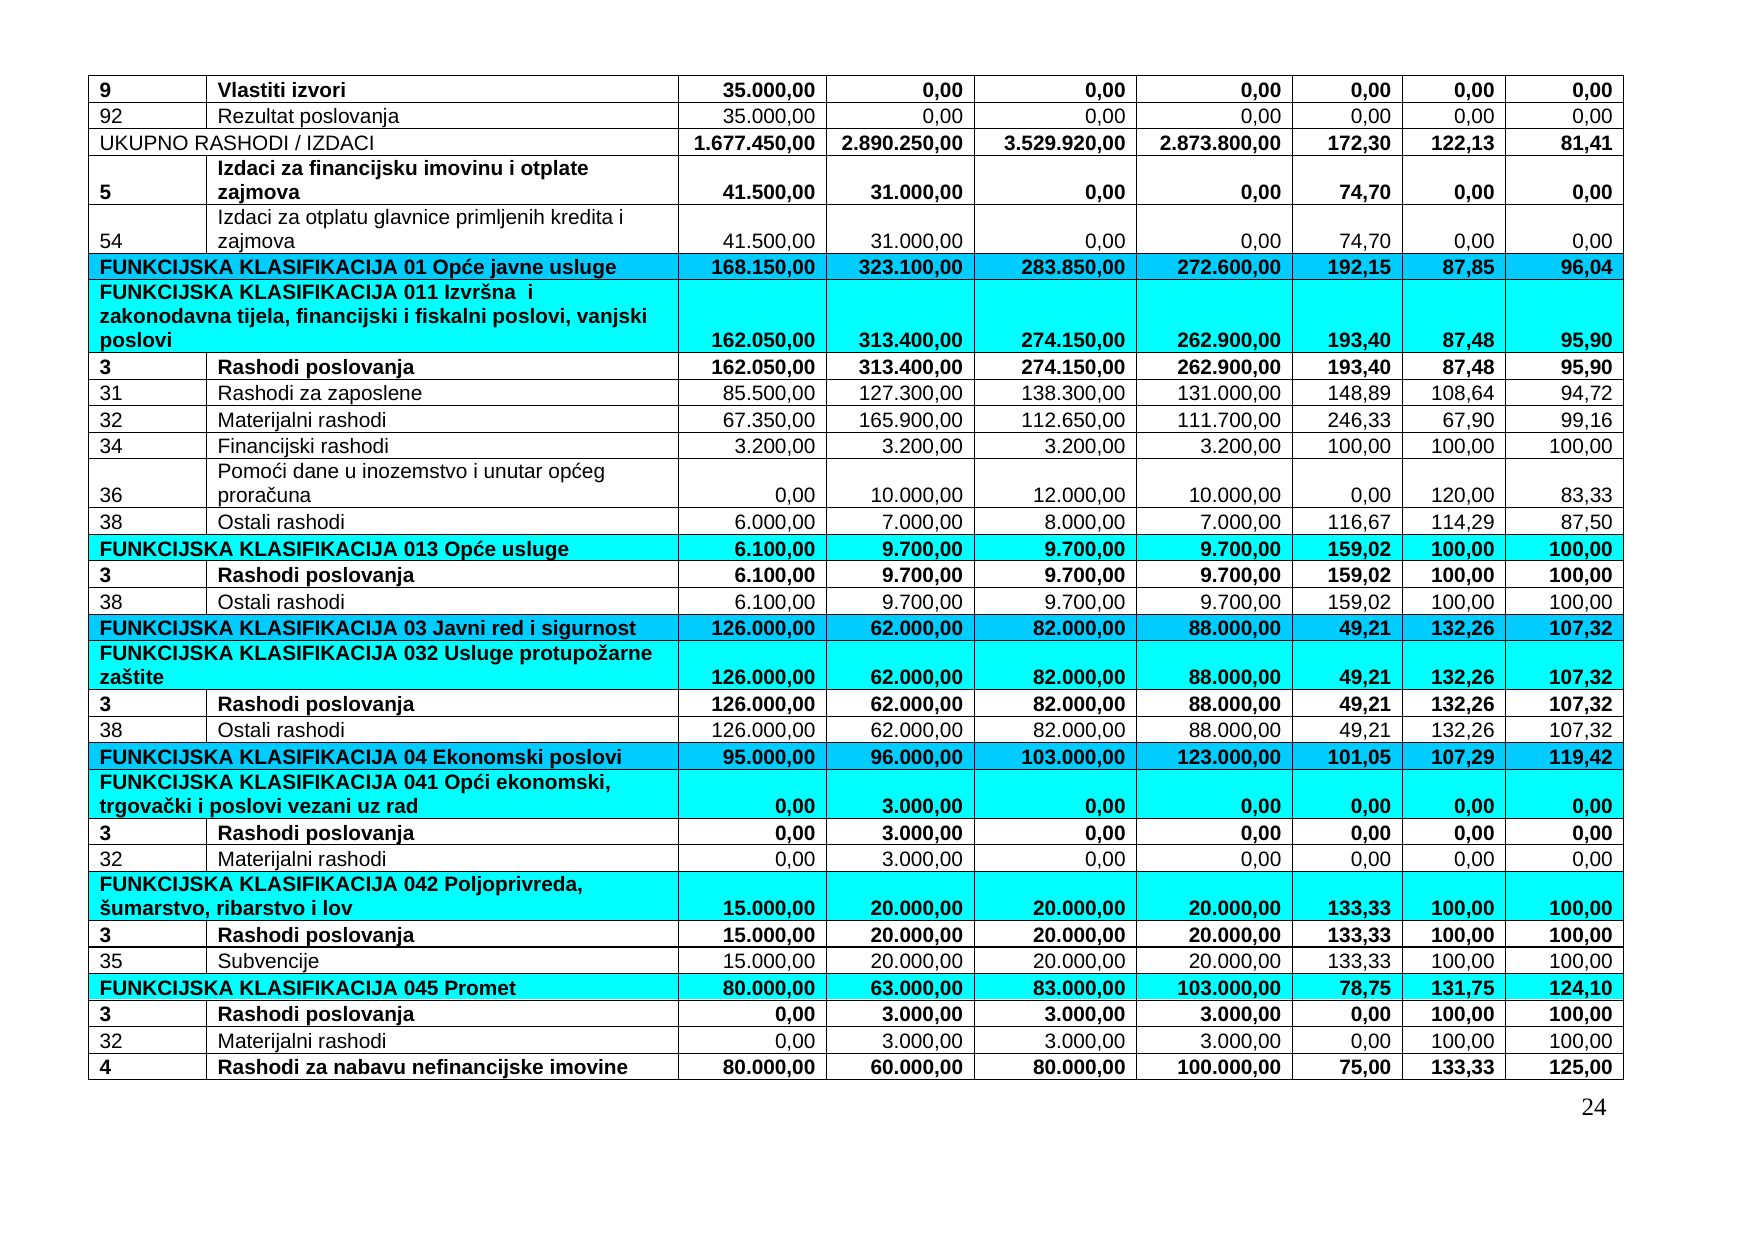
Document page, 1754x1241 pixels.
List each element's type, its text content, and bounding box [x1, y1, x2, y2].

table_cell 100,00 [1506, 433, 1623, 458]
table_cell 32 [89, 1027, 206, 1053]
table_cell 100,00 [1506, 535, 1623, 560]
table_cell 49,21 [1293, 717, 1402, 742]
table_cell 103.000,00 [975, 743, 1136, 769]
table_cell 31 [89, 380, 206, 405]
table_cell 0,00 [975, 76, 1136, 102]
table_cell 0,00 [975, 156, 1136, 204]
table_cell FUNKCIJSKA KLASIFIKACIJA 04 Ekonomski poslovi [89, 743, 678, 769]
table_cell 3.529.920,00 [975, 129, 1136, 155]
table_cell 95,90 [1506, 280, 1623, 352]
table_cell 0,00 [679, 819, 826, 844]
table_cell 88.000,00 [1137, 615, 1292, 640]
table_cell 114,29 [1403, 508, 1505, 534]
table_cell Ostali rashodi [207, 717, 678, 742]
table_cell 274.150,00 [975, 280, 1136, 352]
table_cell 0,00 [1137, 770, 1292, 818]
table_cell 100.000,00 [1137, 1054, 1292, 1079]
table_cell 96,04 [1506, 254, 1623, 279]
table_cell 3.200,00 [679, 433, 826, 458]
table_cell 323.100,00 [827, 254, 974, 279]
table_cell 100,00 [1506, 1001, 1623, 1026]
table_cell FUNKCIJSKA KLASIFIKACIJA 013 Opće usluge [89, 535, 678, 560]
table_cell 0,00 [679, 1001, 826, 1026]
table_cell 49,21 [1293, 690, 1402, 716]
table_cell 283.850,00 [975, 254, 1136, 279]
table_cell 100,00 [1506, 588, 1623, 613]
table_cell 9.700,00 [975, 561, 1136, 587]
table_cell 7.000,00 [1137, 508, 1292, 534]
table_cell 35.000,00 [679, 76, 826, 102]
table_cell Rashodi poslovanja [207, 819, 678, 844]
table_cell 168.150,00 [679, 254, 826, 279]
table_cell Rashodi poslovanja [207, 690, 678, 716]
table_cell 95.000,00 [679, 743, 826, 769]
table_cell 7.000,00 [827, 508, 974, 534]
table_cell 116,67 [1293, 508, 1402, 534]
table_cell 20.000,00 [1137, 921, 1292, 946]
table_cell 123.000,00 [1137, 743, 1292, 769]
table_cell Vlastiti izvori [207, 76, 678, 102]
table_cell Pomoći dane u inozemstvo i unutar općeg proračuna [207, 459, 678, 507]
table_cell 3.000,00 [827, 845, 974, 871]
table_cell 0,00 [827, 76, 974, 102]
table_cell 126.000,00 [679, 641, 826, 689]
table_cell 0,00 [1137, 205, 1292, 253]
table_cell 60.000,00 [827, 1054, 974, 1079]
table_cell 0,00 [1403, 770, 1505, 818]
table_cell FUNKCIJSKA KLASIFIKACIJA 03 Javni red i sigurnost [89, 615, 678, 640]
table_cell 41.500,00 [679, 156, 826, 204]
table_cell 126.000,00 [679, 690, 826, 716]
table_cell 262.900,00 [1137, 353, 1292, 379]
table_cell 4 [89, 1054, 206, 1079]
table_cell 3.000,00 [827, 770, 974, 818]
table_cell FUNKCIJSKA KLASIFIKACIJA 011 Izvršna i zakonodavna tijela, financijski i fiskalni poslovi, vanjski poslovi [89, 280, 678, 352]
table_cell 3.000,00 [827, 819, 974, 844]
table_cell 87,48 [1403, 353, 1505, 379]
table_cell 32 [89, 406, 206, 432]
table_cell 0,00 [975, 103, 1136, 128]
table_cell 63.000,00 [827, 974, 974, 999]
table_cell 6.100,00 [679, 535, 826, 560]
table_cell 35 [89, 948, 206, 973]
table_cell 127.300,00 [827, 380, 974, 405]
table_cell 313.400,00 [827, 280, 974, 352]
table_cell 99,16 [1506, 406, 1623, 432]
table_cell 159,02 [1293, 561, 1402, 587]
table_cell 74,70 [1293, 205, 1402, 253]
table_cell 111.700,00 [1137, 406, 1292, 432]
table_cell Ostali rashodi [207, 588, 678, 613]
table_cell 0,00 [1506, 819, 1623, 844]
table_cell 120,00 [1403, 459, 1505, 507]
table_cell 3 [89, 1001, 206, 1026]
table_cell 82.000,00 [975, 641, 1136, 689]
table_cell 81,41 [1506, 129, 1623, 155]
table_cell 0,00 [1293, 1027, 1402, 1053]
table_cell 0,00 [1403, 845, 1505, 871]
table_cell 96.000,00 [827, 743, 974, 769]
table_cell 80.000,00 [679, 1054, 826, 1079]
table_cell 67,90 [1403, 406, 1505, 432]
table_cell 132,26 [1403, 641, 1505, 689]
table_cell 0,00 [1137, 76, 1292, 102]
table_cell 49,21 [1293, 615, 1402, 640]
table_cell 0,00 [975, 845, 1136, 871]
table_cell 124,10 [1506, 974, 1623, 999]
table_cell 131.000,00 [1137, 380, 1292, 405]
table_cell 38 [89, 588, 206, 613]
table_cell 0,00 [975, 205, 1136, 253]
table_cell 20.000,00 [975, 921, 1136, 946]
table_cell 3.000,00 [975, 1001, 1136, 1026]
table_cell 272.600,00 [1137, 254, 1292, 279]
table_cell 92 [89, 103, 206, 128]
table_cell 3.200,00 [827, 433, 974, 458]
table_cell 15.000,00 [679, 921, 826, 946]
table_cell 9.700,00 [827, 561, 974, 587]
table_cell 20.000,00 [827, 921, 974, 946]
table_cell 12.000,00 [975, 459, 1136, 507]
table_cell 0,00 [1293, 1001, 1402, 1026]
table_cell 0,00 [1293, 103, 1402, 128]
table_cell 3 [89, 690, 206, 716]
table_cell FUNKCIJSKA KLASIFIKACIJA 032 Usluge protupožarne zaštite [89, 641, 678, 689]
table_cell 6.100,00 [679, 561, 826, 587]
table_cell 100,00 [1506, 872, 1623, 920]
table_cell 10.000,00 [1137, 459, 1292, 507]
table_cell 108,64 [1403, 380, 1505, 405]
table_cell 87,48 [1403, 280, 1505, 352]
table_cell FUNKCIJSKA KLASIFIKACIJA 042 Poljoprivreda, šumarstvo, ribarstvo i lov [89, 872, 678, 920]
table_cell 3 [89, 921, 206, 946]
table_cell 107,32 [1506, 690, 1623, 716]
table_cell 1.677.450,00 [679, 129, 826, 155]
table_cell 0,00 [1506, 845, 1623, 871]
table_cell 107,32 [1506, 615, 1623, 640]
table_cell 38 [89, 717, 206, 742]
table_cell 0,00 [679, 770, 826, 818]
table_cell 162.050,00 [679, 353, 826, 379]
table_cell 0,00 [1506, 156, 1623, 204]
table_cell 8.000,00 [975, 508, 1136, 534]
table_cell 78,75 [1293, 974, 1402, 999]
table_cell 0,00 [1137, 819, 1292, 844]
table_cell 0,00 [1293, 845, 1402, 871]
table_cell 0,00 [1137, 845, 1292, 871]
table_cell 20.000,00 [975, 948, 1136, 973]
table_cell 2.890.250,00 [827, 129, 974, 155]
table_cell 313.400,00 [827, 353, 974, 379]
table_cell 85.500,00 [679, 380, 826, 405]
table_cell 5 [89, 156, 206, 204]
table_cell FUNKCIJSKA KLASIFIKACIJA 01 Opće javne usluge [89, 254, 678, 279]
table_cell 88.000,00 [1137, 690, 1292, 716]
table_cell 15.000,00 [679, 948, 826, 973]
table_cell 107,32 [1506, 641, 1623, 689]
table_cell 0,00 [1137, 156, 1292, 204]
table_cell Rashodi poslovanja [207, 353, 678, 379]
table_cell 3 [89, 561, 206, 587]
table_cell 20.000,00 [1137, 948, 1292, 973]
table_cell 9 [89, 76, 206, 102]
table_cell 9.700,00 [827, 535, 974, 560]
table_cell 31.000,00 [827, 156, 974, 204]
table_cell 32 [89, 845, 206, 871]
table_cell 80.000,00 [679, 974, 826, 999]
table_cell 119,42 [1506, 743, 1623, 769]
table_cell 31.000,00 [827, 205, 974, 253]
table_cell 100,00 [1403, 588, 1505, 613]
table_cell 0,00 [1293, 76, 1402, 102]
table_cell 0,00 [1506, 205, 1623, 253]
table_cell 165.900,00 [827, 406, 974, 432]
table_cell 246,33 [1293, 406, 1402, 432]
table_cell 162.050,00 [679, 280, 826, 352]
table_cell 82.000,00 [975, 690, 1136, 716]
table_cell 0,00 [1403, 103, 1505, 128]
table_cell 9.700,00 [1137, 588, 1292, 613]
table_cell 34 [89, 433, 206, 458]
table_cell 62.000,00 [827, 615, 974, 640]
table_cell 159,02 [1293, 535, 1402, 560]
table_cell FUNKCIJSKA KLASIFIKACIJA 041 Opći ekonomski, trgovački i poslovi vezani uz rad [89, 770, 678, 818]
table_cell 0,00 [1403, 76, 1505, 102]
table_cell Izdaci za otplatu glavnice primljenih kredita i zajmova [207, 205, 678, 253]
table_cell 100,00 [1506, 948, 1623, 973]
table_cell 0,00 [1293, 819, 1402, 844]
table_cell 100,00 [1293, 433, 1402, 458]
table_cell 83.000,00 [975, 974, 1136, 999]
table_cell 193,40 [1293, 353, 1402, 379]
table_cell 125,00 [1506, 1054, 1623, 1079]
table_cell 0,00 [679, 845, 826, 871]
table_cell 100,00 [1403, 1001, 1505, 1026]
table_cell 35.000,00 [679, 103, 826, 128]
table_cell 133,33 [1293, 921, 1402, 946]
table_cell 126.000,00 [679, 615, 826, 640]
table_cell 3.200,00 [975, 433, 1136, 458]
table_cell 131,75 [1403, 974, 1505, 999]
table_cell Financijski rashodi [207, 433, 678, 458]
table_cell 274.150,00 [975, 353, 1136, 379]
table_cell 100,00 [1403, 1027, 1505, 1053]
table_cell 20.000,00 [975, 872, 1136, 920]
table_cell 100,00 [1403, 872, 1505, 920]
table_cell 133,33 [1293, 948, 1402, 973]
table_cell 20.000,00 [827, 872, 974, 920]
table_cell 0,00 [1293, 770, 1402, 818]
table_cell 159,02 [1293, 588, 1402, 613]
table_cell 67.350,00 [679, 406, 826, 432]
table_cell 62.000,00 [827, 690, 974, 716]
table_cell 100,00 [1403, 561, 1505, 587]
table_cell 100,00 [1403, 948, 1505, 973]
table_cell 9.700,00 [1137, 535, 1292, 560]
table_cell 2.873.800,00 [1137, 129, 1292, 155]
table_cell 262.900,00 [1137, 280, 1292, 352]
table_cell 112.650,00 [975, 406, 1136, 432]
table_cell FUNKCIJSKA KLASIFIKACIJA 045 Promet [89, 974, 678, 999]
table_cell 132,26 [1403, 690, 1505, 716]
table_cell 3.000,00 [975, 1027, 1136, 1053]
table_cell 0,00 [1293, 459, 1402, 507]
table_cell 38 [89, 508, 206, 534]
table_cell 0,00 [1137, 103, 1292, 128]
table_cell 62.000,00 [827, 641, 974, 689]
table_cell 0,00 [679, 459, 826, 507]
table_cell 100,00 [1506, 561, 1623, 587]
table_cell 87,50 [1506, 508, 1623, 534]
table_cell 0,00 [975, 770, 1136, 818]
table_cell 132,26 [1403, 717, 1505, 742]
table_cell 20.000,00 [827, 948, 974, 973]
table_cell Ostali rashodi [207, 508, 678, 534]
table_cell Rashodi za zaposlene [207, 380, 678, 405]
table_cell 172,30 [1293, 129, 1402, 155]
table_cell Materijalni rashodi [207, 845, 678, 871]
table_cell 9.700,00 [975, 535, 1136, 560]
table_cell 9.700,00 [827, 588, 974, 613]
table_cell 83,33 [1506, 459, 1623, 507]
table_cell 3 [89, 819, 206, 844]
table_cell 101,05 [1293, 743, 1402, 769]
table_cell 95,90 [1506, 353, 1623, 379]
table_cell 20.000,00 [1137, 872, 1292, 920]
table_cell 3.200,00 [1137, 433, 1292, 458]
table_cell 0,00 [1506, 76, 1623, 102]
table_cell 0,00 [827, 103, 974, 128]
table_cell 9.700,00 [1137, 561, 1292, 587]
table_cell Rashodi poslovanja [207, 921, 678, 946]
table_cell 82.000,00 [975, 717, 1136, 742]
table_cell 138.300,00 [975, 380, 1136, 405]
table_cell 0,00 [975, 819, 1136, 844]
table_cell 74,70 [1293, 156, 1402, 204]
table_cell 36 [89, 459, 206, 507]
table_cell 132,26 [1403, 615, 1505, 640]
table_cell 100,00 [1506, 1027, 1623, 1053]
table_cell 9.700,00 [975, 588, 1136, 613]
table_cell 100,00 [1403, 921, 1505, 946]
table_cell 3.000,00 [1137, 1027, 1292, 1053]
table_cell 41.500,00 [679, 205, 826, 253]
table_cell Subvencije [207, 948, 678, 973]
table_cell 107,29 [1403, 743, 1505, 769]
table_cell 148,89 [1293, 380, 1402, 405]
table_cell 0,00 [1506, 103, 1623, 128]
table_cell 54 [89, 205, 206, 253]
table_cell 0,00 [1506, 770, 1623, 818]
table_cell 103.000,00 [1137, 974, 1292, 999]
table_cell 82.000,00 [975, 615, 1136, 640]
table_cell 0,00 [1403, 819, 1505, 844]
table_cell 0,00 [1403, 156, 1505, 204]
table_cell 133,33 [1293, 872, 1402, 920]
table_cell 88.000,00 [1137, 717, 1292, 742]
table_cell 193,40 [1293, 280, 1402, 352]
table_cell Izdaci za financijsku imovinu i otplate zajmova [207, 156, 678, 204]
table_cell 133,33 [1403, 1054, 1505, 1079]
table_cell 0,00 [1403, 205, 1505, 253]
table_cell 3.000,00 [1137, 1001, 1292, 1026]
table_cell Rashodi poslovanja [207, 561, 678, 587]
table_cell 192,15 [1293, 254, 1402, 279]
table_cell 88.000,00 [1137, 641, 1292, 689]
table_cell Rashodi poslovanja [207, 1001, 678, 1026]
table_cell 107,32 [1506, 717, 1623, 742]
table_cell 3.000,00 [827, 1027, 974, 1053]
table_cell 3.000,00 [827, 1001, 974, 1026]
table_cell Materijalni rashodi [207, 1027, 678, 1053]
table_cell 6.000,00 [679, 508, 826, 534]
table_cell 94,72 [1506, 380, 1623, 405]
table_cell 100,00 [1403, 535, 1505, 560]
table_cell 100,00 [1506, 921, 1623, 946]
table_cell 100,00 [1403, 433, 1505, 458]
table_cell 49,21 [1293, 641, 1402, 689]
table_cell 10.000,00 [827, 459, 974, 507]
table_cell Rezultat poslovanja [207, 103, 678, 128]
table_cell 80.000,00 [975, 1054, 1136, 1079]
table_cell 126.000,00 [679, 717, 826, 742]
table_cell Materijalni rashodi [207, 406, 678, 432]
table_cell Rashodi za nabavu nefinancijske imovine [207, 1054, 678, 1079]
table_cell 15.000,00 [679, 872, 826, 920]
table_cell 122,13 [1403, 129, 1505, 155]
table_cell 6.100,00 [679, 588, 826, 613]
table_cell 62.000,00 [827, 717, 974, 742]
table_cell 3 [89, 353, 206, 379]
table_cell 87,85 [1403, 254, 1505, 279]
table_cell UKUPNO RASHODI / IZDACI [89, 129, 678, 155]
table_cell 0,00 [679, 1027, 826, 1053]
table_cell 75,00 [1293, 1054, 1402, 1079]
